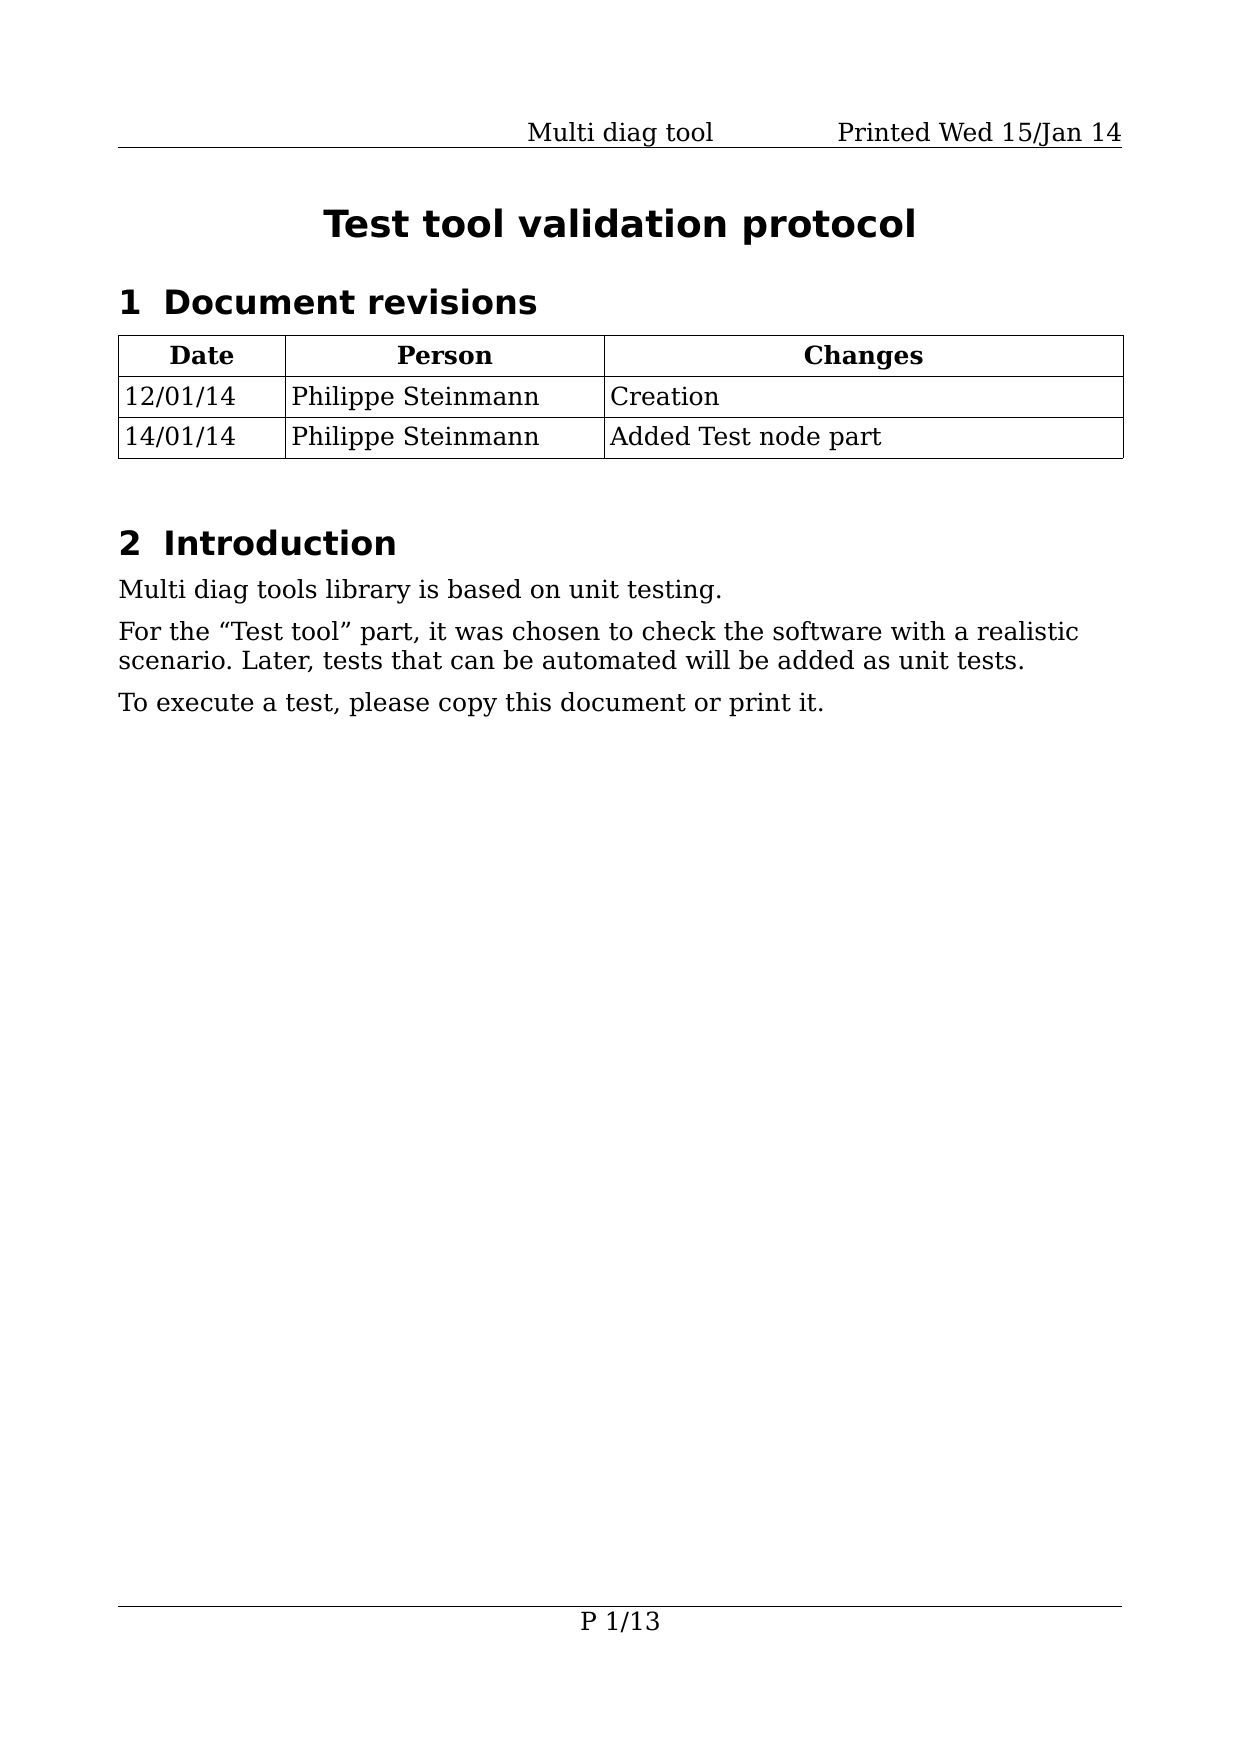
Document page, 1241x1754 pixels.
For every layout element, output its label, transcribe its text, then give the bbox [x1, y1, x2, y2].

text Multi diag tools library is based on unit testing. [118, 576, 1122, 605]
subtitle Introduction [118, 524, 1122, 563]
subtitle Test tool validation protocol [118, 202, 1122, 246]
table_cell Philippe Steinmann [286, 377, 604, 417]
table_cell Added Test node part [605, 418, 1123, 457]
table_header Changes [605, 336, 1123, 376]
subtitle Document revisions [118, 283, 1122, 322]
table_header Person [286, 336, 604, 376]
table_cell 14/01/14 [119, 418, 285, 457]
text For the “Test tool” part, it was chosen to check the software with a realistic scenario. Later, tests that can be automated will be added as unit tests. [118, 617, 1122, 676]
table_header Date [119, 336, 285, 376]
table_cell 12/01/14 [119, 377, 285, 417]
table_cell Creation [605, 377, 1123, 417]
table_cell Philippe Steinmann [286, 418, 604, 457]
text To execute a test, please copy this document or print it. [118, 688, 1122, 717]
